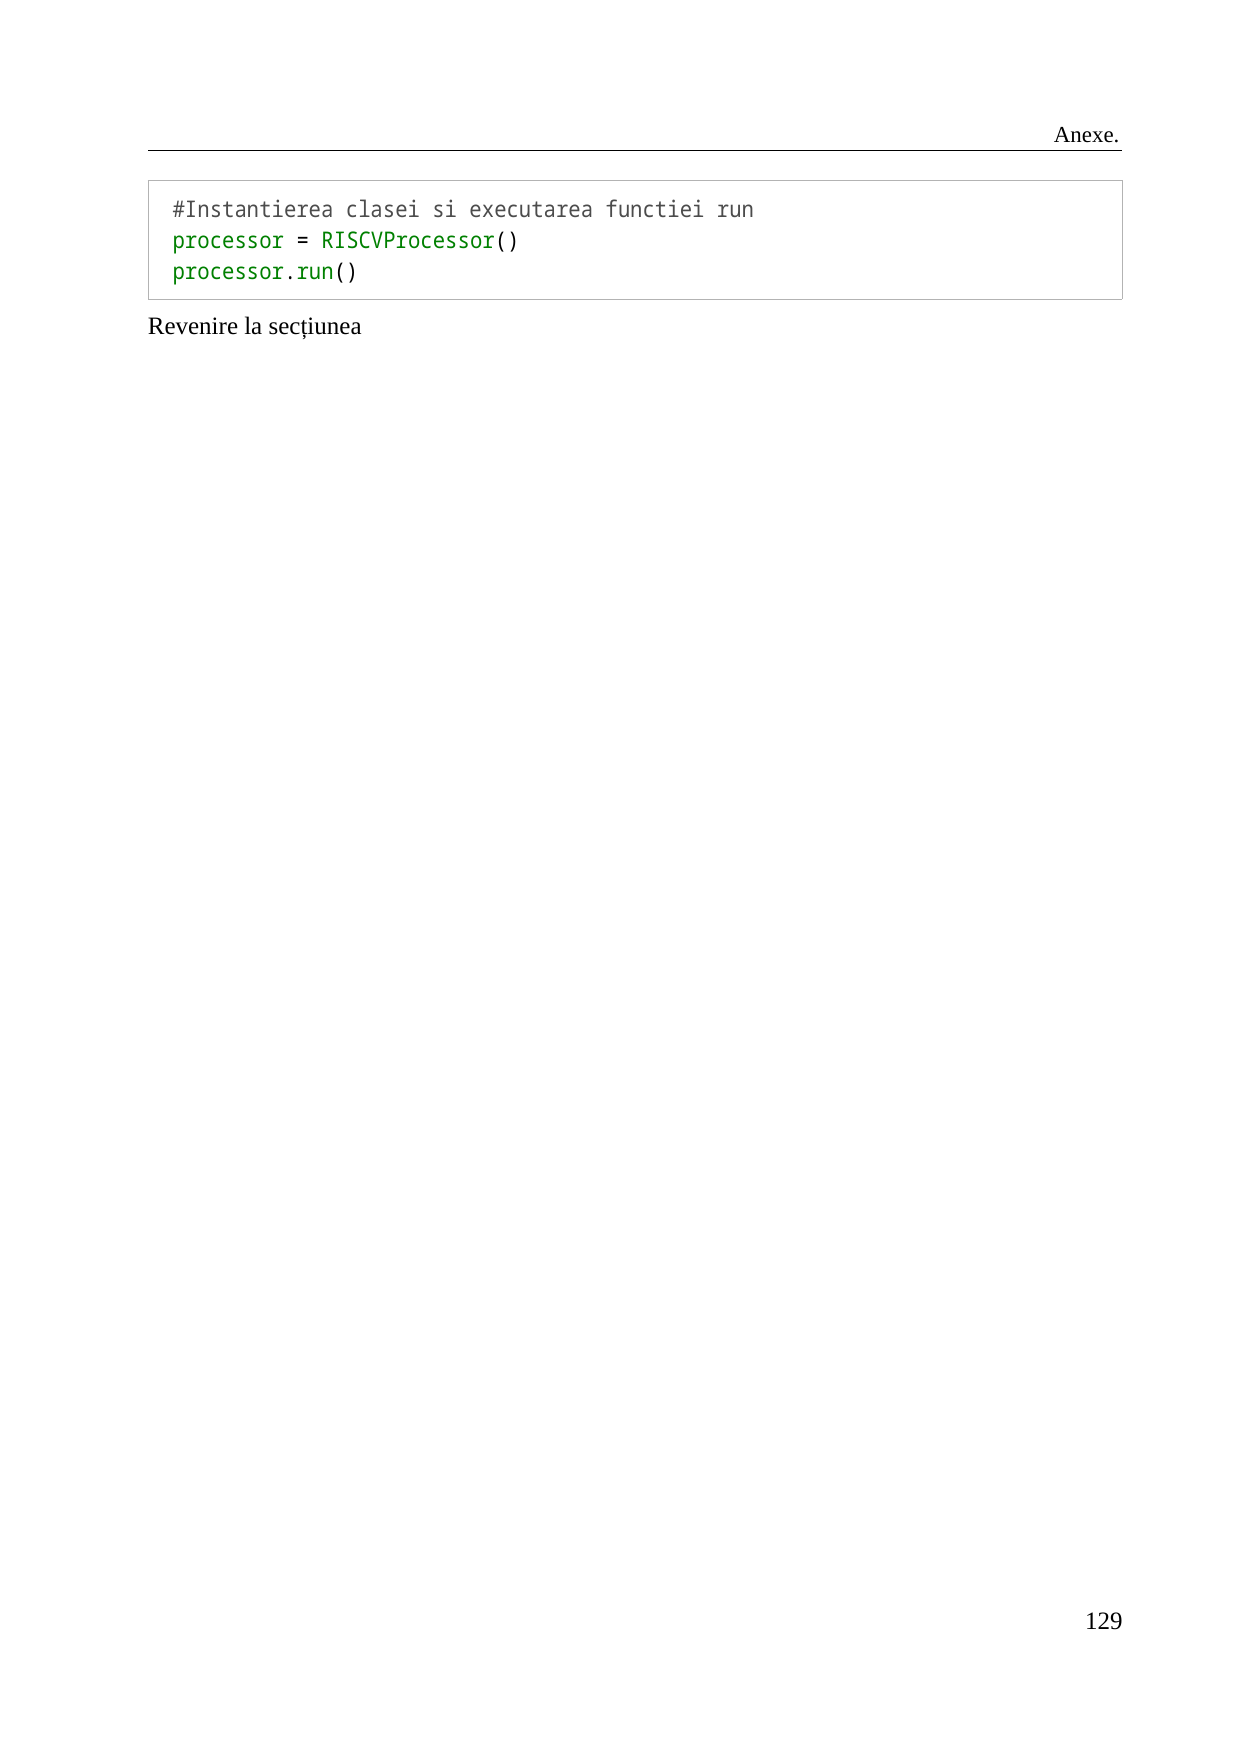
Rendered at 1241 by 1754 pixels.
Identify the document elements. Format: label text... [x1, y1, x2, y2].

text Revenire la secțiunea [148, 311, 1122, 340]
text processor = RISCVProcessor() [149, 211, 1122, 243]
text processor.run() [149, 243, 1122, 299]
text #Instantierea clasei si executarea functiei run [149, 181, 1122, 211]
